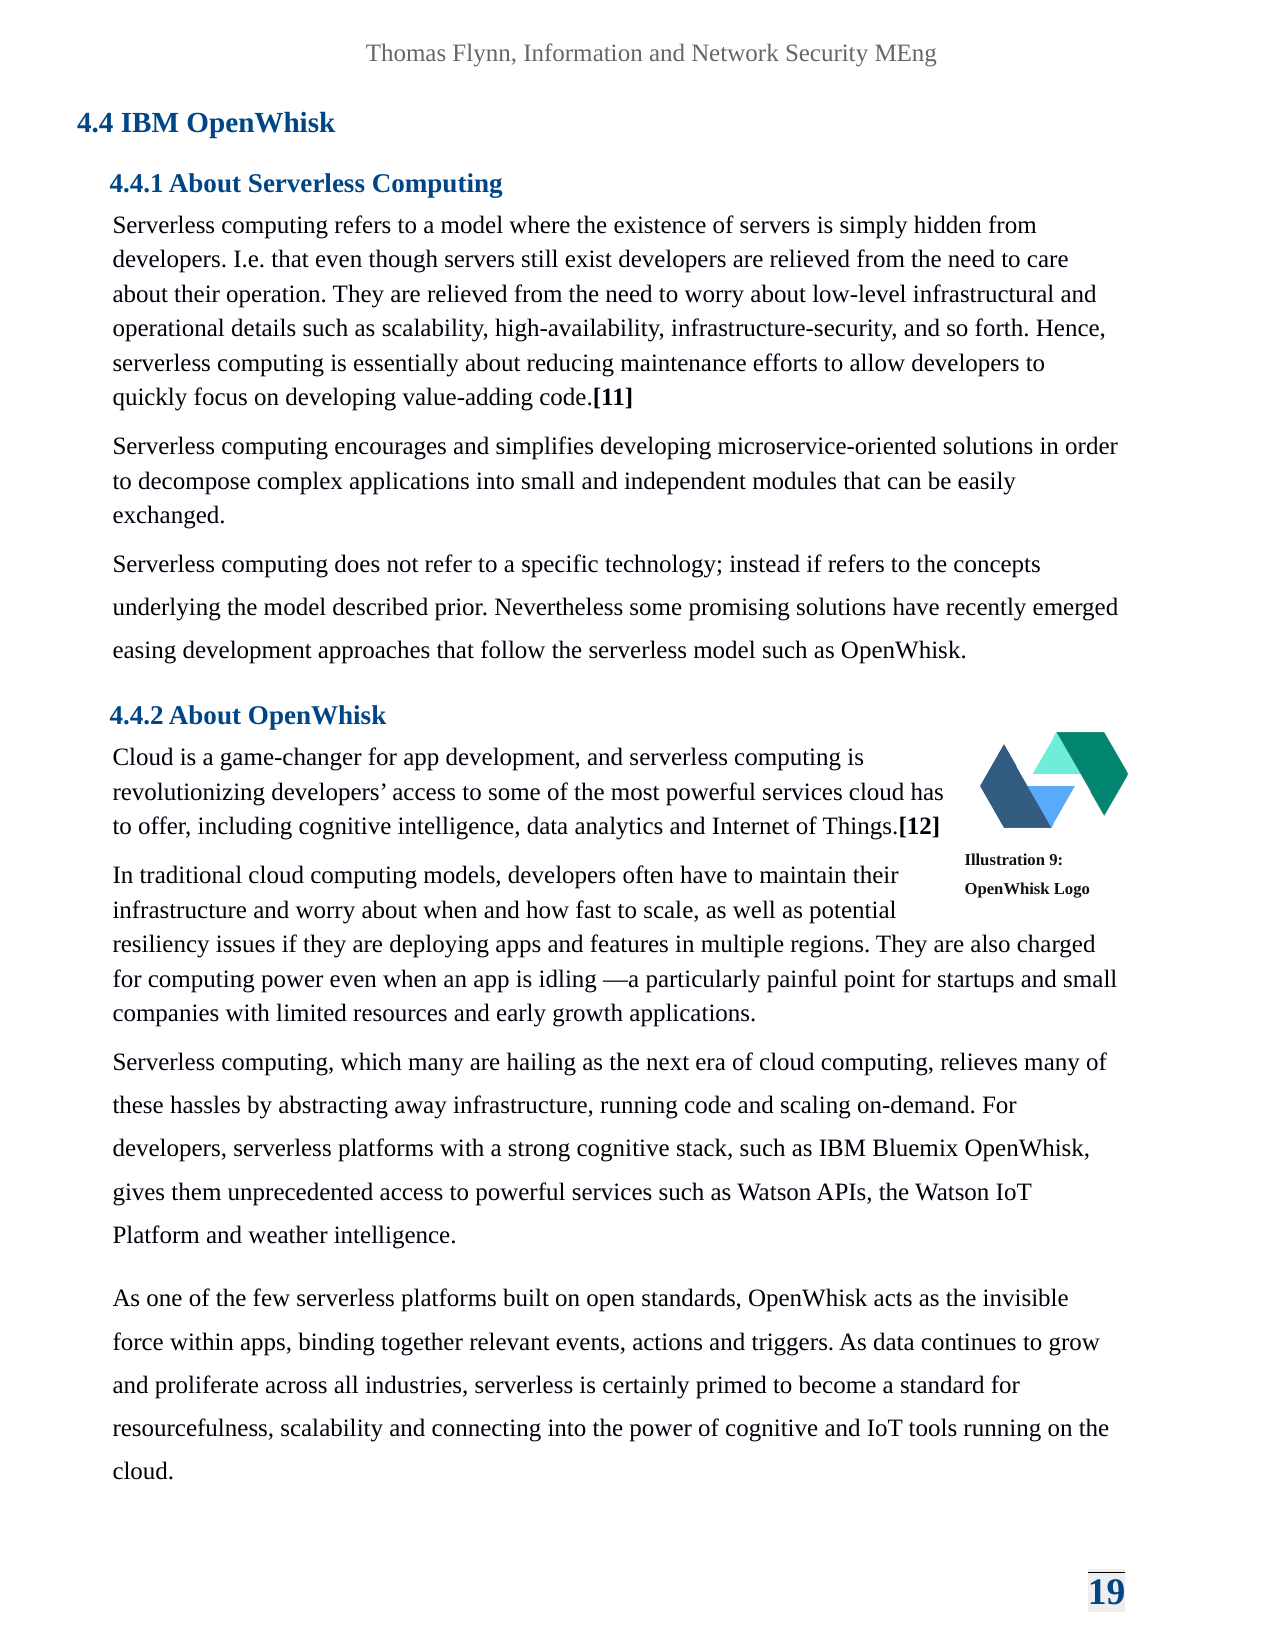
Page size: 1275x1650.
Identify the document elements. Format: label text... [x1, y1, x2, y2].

subtitle 4.4.2 About OpenWhisk [109, 699, 1125, 731]
text In traditional cloud computing models, developers often have to maintain their infrastructure and worry about when and how fast to scale, as well as potential resiliency issues if they are deploying apps and features in multiple regions. They are also charged for computing power even when an app is idling —a particularly painful point for startups and small companies with limited resources and early growth applications. [112, 860, 1125, 1027]
text Illustration 9: OpenWhisk Logo [964, 828, 1144, 898]
subtitle 4.4 IBM OpenWhisk [74, 105, 1125, 138]
text Cloud is a game-changer for app development, and serverless computing is revolutionizing developers’ access to some of the most powerful services cloud has to offer, including cognitive intelligence, data analytics and Internet of Things.[12] [112, 733, 980, 840]
text Serverless computing, which many are hailing as the next era of cloud computing, relieves many of these hassles by abstracting away infrastructure, running code and scaling on-demand. For developers, serverless platforms with a strong cognitive stack, such as IBM Bluemix OpenWhisk, gives them unprecedented access to powerful services such as Watson APIs, the Watson IoT Platform and weather intelligence. [112, 1047, 1125, 1248]
subtitle 4.4.1 About Serverless Computing [109, 167, 1125, 198]
text Serverless computing refers to a model where the existence of servers is simply hidden from developers. I.e. that even though servers still exist developers are relieved from the need to care about their operation. They are relieved from the need to worry about low-level infrastructural and operational details such as scalability, high-availability, infrastructure-security, and so forth. Hence, serverless computing is essentially about reducing maintenance efforts to allow developers to quickly focus on developing value-adding code.[11] [112, 210, 1125, 411]
text Serverless computing does not refer to a specific technology; instead if refers to the concepts underlying the model described prior. Nevertheless some promising solutions have recently emerged easing development approaches that follow the serverless model such as OpenWhisk. [112, 549, 1125, 664]
text Serverless computing encourages and simplifies developing microservice-oriented solutions in order to decompose complex applications into small and independent modules that can be easily exchanged. [112, 431, 1125, 529]
text As one of the few serverless platforms built on open standards, OpenWhisk acts as the invisible force within apps, binding together relevant events, actions and triggers. As data continues to grow and proliferate across all industries, serverless is certainly primed to become a standard for resourcefulness, scalability and connecting into the power of cognitive and IoT tools running on the cloud. [112, 1283, 1125, 1485]
picture [980, 732, 1128, 828]
